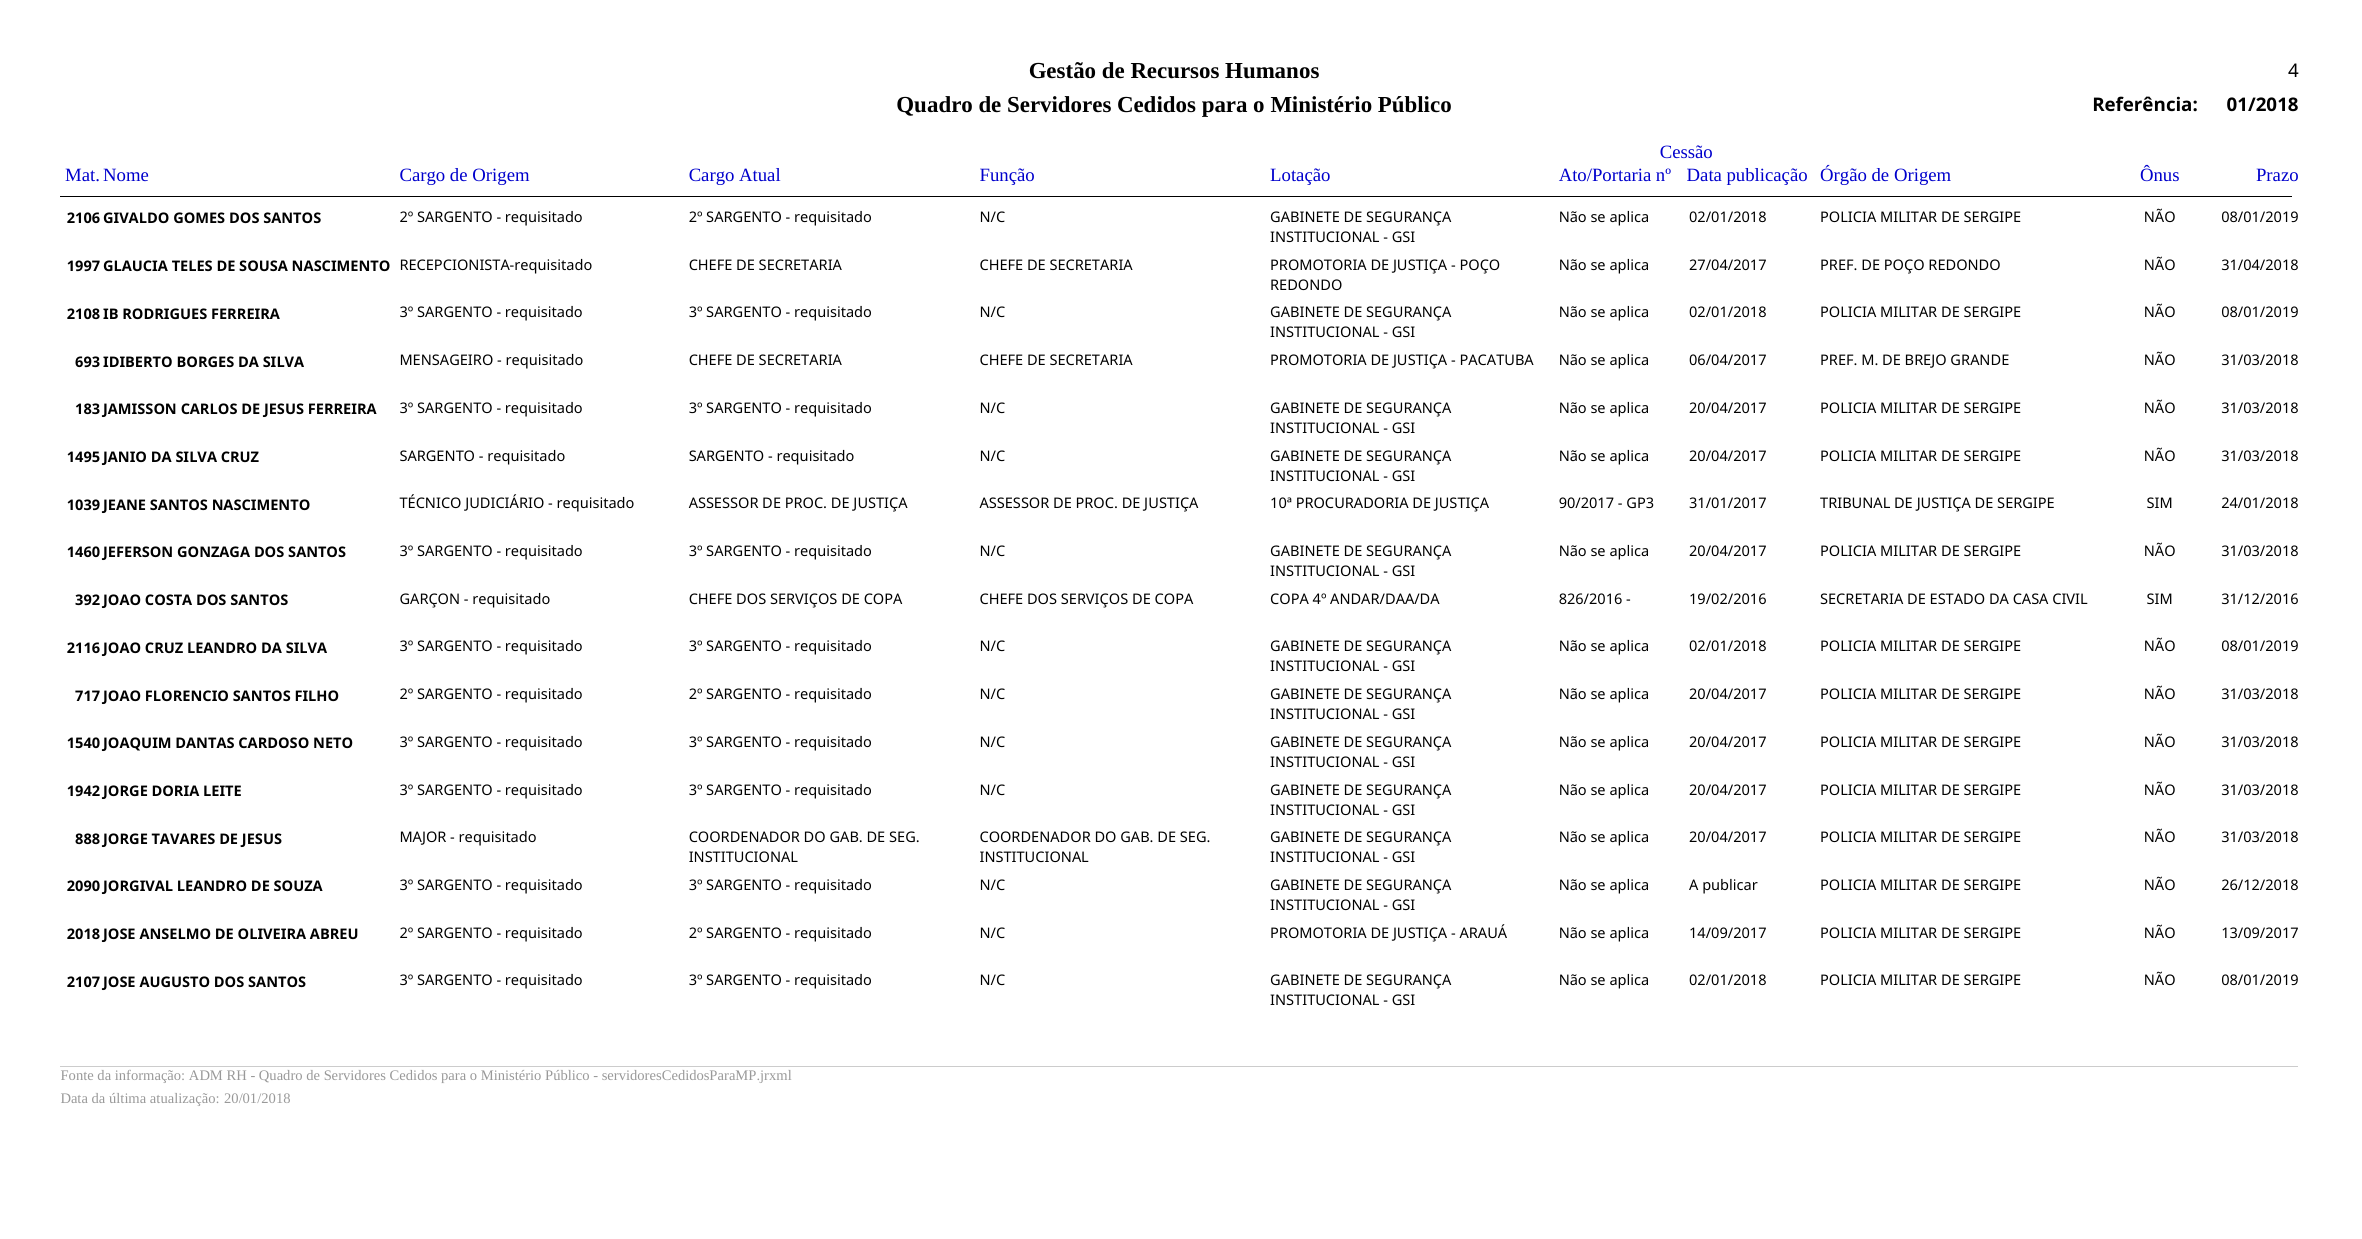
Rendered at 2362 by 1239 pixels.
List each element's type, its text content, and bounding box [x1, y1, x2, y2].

table_cell [972, 638, 979, 660]
table_header NÃO [2119, 302, 2200, 326]
table_cell [1684, 521, 1689, 538]
table_cell [683, 876, 688, 899]
table_cell 2107 [12, 972, 100, 1000]
table_cell [683, 569, 688, 586]
table_cell [0, 829, 12, 851]
table_header PROMOTORIA DE JUSTIÇA - POÇO REDONDO [1270, 255, 1553, 301]
table_cell [1684, 999, 1689, 1015]
table_header 3º SARGENTO - requisitado [399, 875, 682, 921]
table_cell [1553, 760, 1558, 776]
table_cell [2200, 617, 2298, 635]
table_cell JOSE AUGUSTO DOS SANTOS [103, 972, 393, 1016]
table_cell 1495 [12, 447, 100, 475]
table_cell [683, 665, 688, 681]
table_header N/C [979, 445, 1262, 492]
table_cell [1262, 208, 1270, 231]
table_header NÃO [2119, 445, 2200, 469]
table_header 24/01/2018 [2200, 493, 2298, 522]
table_cell [1814, 447, 1820, 469]
table_cell [1684, 569, 1689, 586]
table_cell [972, 426, 979, 442]
table_cell [0, 378, 12, 395]
table_cell [2119, 899, 2200, 921]
table_cell [1262, 685, 1270, 708]
table_cell [1684, 808, 1689, 824]
table_cell [12, 428, 100, 444]
table_cell 1540 [12, 733, 100, 762]
table_cell GLAUCIA TELES DE SOUSA NASCIMENTO [103, 256, 393, 301]
table_header Não se aplica [1559, 541, 1684, 568]
table_cell [12, 666, 100, 682]
table_cell [2299, 665, 2361, 681]
table_cell [683, 733, 688, 756]
table_cell [1814, 495, 1820, 517]
table_header POLICIA MILITAR DE SERGIPE [1820, 541, 2119, 587]
table_header 31/03/2018 [2200, 398, 2298, 426]
table_cell [1814, 590, 1820, 612]
table_cell [12, 905, 100, 921]
table_cell [683, 331, 688, 347]
table_cell [683, 256, 688, 278]
table_cell [1814, 283, 1820, 299]
table_cell [1814, 378, 1820, 395]
table_cell [683, 829, 688, 851]
table_header N/C [979, 541, 1262, 587]
table_cell [2299, 999, 2361, 1015]
table_header 3º SARGENTO - requisitado [399, 779, 682, 826]
table_header 02/01/2018 [1689, 636, 1814, 660]
table_cell [1814, 399, 1820, 422]
table_header SIM [2119, 493, 2200, 517]
table_cell [393, 685, 399, 708]
table_cell [1684, 685, 1689, 708]
table_cell [1559, 616, 1684, 635]
table_cell [683, 685, 688, 708]
table_header 20/04/2017 [1689, 445, 1814, 469]
table_cell [2299, 378, 2361, 395]
table_cell [393, 808, 399, 824]
table_cell 1460 [12, 542, 100, 571]
table_cell [2200, 331, 2298, 348]
table_cell [2119, 517, 2200, 539]
table_header 06/04/2017 [1689, 350, 1814, 374]
table_header NÃO [2119, 541, 2200, 565]
table_cell [1262, 760, 1270, 776]
table_header 3º SARGENTO - requisitado [689, 636, 972, 683]
table_cell [12, 762, 100, 778]
table_cell [1684, 924, 1689, 946]
table_cell [1689, 994, 1814, 1016]
table_header Não se aplica [1559, 684, 1684, 711]
table_cell [1814, 474, 1820, 490]
table_cell JOAO CRUZ LEANDRO DA SILVA [103, 638, 393, 683]
table_cell [393, 924, 399, 946]
table_cell [393, 235, 399, 252]
table_header POLICIA MILITAR DE SERGIPE [1820, 636, 2119, 683]
table_cell [1262, 378, 1270, 395]
table_cell [1814, 781, 1820, 803]
table_cell [1553, 256, 1558, 278]
table_cell [972, 829, 979, 851]
table_cell [1262, 855, 1270, 872]
table_cell [1814, 569, 1820, 586]
table_cell IB RODRIGUES FERREIRA [103, 304, 393, 349]
table_cell [393, 733, 399, 756]
table_cell [1262, 521, 1270, 538]
table_cell [2299, 712, 2361, 729]
table_cell [0, 617, 12, 633]
table_cell [1559, 997, 1684, 1016]
table_cell [1684, 208, 1689, 231]
table_header 08/01/2019 [2200, 302, 2298, 331]
table_cell [1689, 517, 1814, 539]
table_cell [12, 809, 100, 826]
table_header NÃO [2119, 255, 2200, 278]
table_cell [0, 495, 12, 517]
table_cell [972, 781, 979, 803]
table_cell [2119, 756, 2200, 778]
table_cell [1689, 374, 1814, 396]
table_cell [1684, 447, 1689, 469]
table_cell [1559, 854, 1684, 873]
table_cell [683, 590, 688, 612]
table_cell [1814, 665, 1820, 681]
table_cell JORGIVAL LEANDRO DE SOUZA [103, 876, 393, 921]
table_cell [1262, 331, 1270, 347]
table_cell [972, 808, 979, 824]
table_cell [12, 618, 100, 635]
table_cell [1262, 351, 1270, 374]
table_cell [683, 951, 688, 967]
table_cell [1553, 665, 1558, 681]
table_header 31/04/2018 [2200, 255, 2298, 283]
table_cell 2018 [12, 924, 100, 952]
table_cell [972, 283, 979, 299]
table_header NÃO [2119, 636, 2200, 660]
table_cell [393, 712, 399, 729]
table_cell [2119, 612, 2200, 635]
table_cell [2200, 235, 2298, 253]
table_cell [2299, 331, 2361, 347]
table_cell [1559, 902, 1684, 921]
table_header 3º SARGENTO - requisitado [399, 732, 682, 778]
table_cell [972, 951, 979, 967]
table_header CHEFE DOS SERVIÇOS DE COPA [689, 589, 972, 635]
table_cell [1684, 542, 1689, 565]
table_cell [1689, 660, 1814, 682]
table_cell [1814, 617, 1820, 633]
table_cell [1262, 426, 1270, 442]
table_cell [1553, 351, 1558, 374]
table_cell Quadro de Servidores Cedidos para o Ministério Público [346, 91, 2002, 124]
table_header GABINETE DE SEGURANÇA INSTITUCIONAL - GSI [1270, 207, 1553, 253]
table_header NÃO [2119, 970, 2200, 994]
table_header CHEFE DE SECRETARIA [979, 255, 1262, 301]
table_header A publicar [1689, 875, 1814, 899]
table_cell [972, 712, 979, 729]
table_cell [393, 972, 399, 994]
table_header 20/04/2017 [1689, 541, 1814, 565]
table_header 02/01/2018 [1689, 302, 1814, 326]
table_header POLICIA MILITAR DE SERGIPE [1820, 445, 2119, 492]
table_cell [1553, 924, 1558, 946]
table_cell [393, 829, 399, 851]
table_cell [2200, 760, 2298, 778]
table_cell [1262, 617, 1270, 633]
table_header GABINETE DE SEGURANÇA INSTITUCIONAL - GSI [1270, 445, 1553, 492]
table_cell [1814, 235, 1820, 252]
table_cell [1811, 164, 1820, 193]
table_cell [683, 638, 688, 660]
table_cell [1553, 399, 1558, 422]
table_header NÃO [2119, 350, 2200, 374]
table_cell [0, 665, 12, 681]
table_cell [0, 91, 346, 124]
table_header Não se aplica [1559, 445, 1684, 472]
table_cell [972, 351, 979, 374]
table_cell [972, 569, 979, 586]
table_header SECRETARIA DE ESTADO DA CASA CIVIL [1820, 589, 2119, 635]
table_cell [2299, 733, 2361, 756]
table_cell [1684, 665, 1689, 681]
table_cell [972, 208, 979, 231]
table_cell [1814, 521, 1820, 538]
table_header TRIBUNAL DE JUSTIÇA DE SERGIPE [1820, 493, 2119, 539]
table_cell [972, 304, 979, 326]
table_header 3º SARGENTO - requisitado [399, 636, 682, 683]
table_header MAJOR - requisitado [399, 827, 682, 873]
table_cell [0, 283, 12, 299]
table_header 3º SARGENTO - requisitado [689, 541, 972, 587]
table_cell [0, 876, 12, 899]
table_header RECEPCIONISTA-requisitado [399, 255, 682, 301]
table_cell [1553, 426, 1558, 442]
table_header 31/03/2018 [2200, 732, 2298, 760]
table_header SIM [2119, 589, 2200, 612]
table_header 19/02/2016 [1689, 589, 1814, 612]
table_cell Referência: [2004, 91, 2198, 124]
table_header 3º SARGENTO - requisitado [399, 398, 682, 444]
table_cell [1553, 903, 1558, 919]
table_cell [0, 1066, 60, 1090]
table_cell [1684, 283, 1689, 299]
table_header Não se aplica [1559, 636, 1684, 663]
table_cell [1814, 733, 1820, 756]
table_header GABINETE DE SEGURANÇA INSTITUCIONAL - GSI [1270, 970, 1553, 1016]
table_cell [1814, 331, 1820, 347]
table_cell IDIBERTO BORGES DA SILVA [103, 351, 393, 396]
table_header 20/04/2017 [1689, 398, 1814, 422]
table_cell [393, 447, 399, 469]
table_cell [2299, 781, 2361, 803]
table_header [0, 0, 2361, 57]
table_header N/C [979, 732, 1262, 778]
table_cell [393, 521, 399, 538]
table_cell [12, 714, 100, 730]
table_cell [683, 164, 688, 193]
table_cell [1559, 472, 1684, 492]
table_header N/C [979, 207, 1262, 253]
table_cell [1559, 949, 1684, 969]
table_cell [683, 617, 688, 633]
table_cell [1814, 808, 1820, 824]
table_cell [393, 474, 399, 490]
table_cell [393, 495, 399, 517]
table_cell [972, 760, 979, 776]
table_cell [683, 903, 688, 919]
table_cell [2299, 951, 2361, 967]
table_cell Função [979, 164, 1262, 193]
table_cell [1262, 447, 1270, 469]
table_cell [1262, 999, 1270, 1015]
table_cell [1553, 855, 1558, 872]
table_header 08/01/2019 [2200, 636, 2298, 665]
table_cell 693 [12, 351, 100, 380]
table_cell [2119, 326, 2200, 348]
table_cell [0, 542, 12, 565]
table_header POLICIA MILITAR DE SERGIPE [1820, 827, 2119, 873]
table_cell [393, 876, 399, 899]
table_cell [2200, 856, 2298, 873]
table_header GABINETE DE SEGURANÇA INSTITUCIONAL - GSI [1270, 827, 1553, 873]
table_cell Data publicação [1686, 164, 1811, 193]
table_cell [2299, 521, 2361, 538]
table_cell [1684, 972, 1689, 994]
table_header 2º SARGENTO - requisitado [689, 207, 972, 253]
table_cell [2299, 474, 2361, 490]
table_cell [0, 426, 12, 442]
table_cell [2299, 447, 2361, 469]
table_cell [393, 426, 399, 442]
table_cell [2299, 399, 2361, 422]
table_cell [1689, 612, 1814, 635]
table_cell [972, 685, 979, 708]
table_cell [683, 521, 688, 538]
table_cell [1262, 972, 1270, 994]
table_cell [1553, 569, 1558, 586]
table_cell [2299, 235, 2361, 252]
table_header COPA 4º ANDAR/DAA/DA [1270, 589, 1553, 635]
table_cell [12, 523, 100, 539]
table_header SARGENTO - requisitado [399, 445, 682, 492]
table_cell [2299, 57, 2361, 84]
table_cell [0, 399, 12, 422]
table_header 26/12/2018 [2200, 875, 2298, 903]
table_header PREF. M. DE BREJO GRANDE [1820, 350, 2119, 396]
table_cell [1684, 760, 1689, 776]
table_cell JORGE DORIA LEITE [103, 781, 393, 826]
table_cell [1553, 235, 1558, 252]
table_cell [393, 760, 399, 776]
table_header 31/03/2018 [2200, 827, 2298, 856]
table_cell JANIO DA SILVA CRUZ [103, 447, 393, 492]
table_cell [393, 351, 399, 374]
table_cell [1559, 663, 1684, 682]
table_cell [1559, 425, 1684, 444]
table_cell [0, 733, 12, 756]
table_cell [1684, 855, 1689, 872]
table_cell [2200, 569, 2298, 587]
table_cell [1262, 665, 1270, 681]
table_cell [0, 685, 12, 708]
table_cell [972, 542, 979, 565]
table_header 90/2017 - GP3 [1559, 493, 1684, 520]
table_cell [2119, 708, 2200, 730]
table_cell [1814, 304, 1820, 326]
table_header 31/12/2016 [2200, 589, 2298, 617]
table_cell [1262, 590, 1270, 612]
table_cell [0, 164, 30, 193]
table_header 10ª PROCURADORIA DE JUSTIÇA [1270, 493, 1553, 539]
table_cell [2299, 924, 2361, 946]
table_cell [2299, 426, 2361, 442]
table_header GABINETE DE SEGURANÇA INSTITUCIONAL - GSI [1270, 684, 1553, 730]
table_cell Fonte da informação: ADM RH - Quadro de Servidores Cedidos para o Ministério Público - servidoresCedidosParaMP.jrxml [60, 1067, 2298, 1090]
table_cell [1814, 712, 1820, 729]
table_cell [0, 256, 12, 278]
table_cell [1684, 378, 1689, 395]
table_header MENSAGEIRO - requisitado [399, 350, 682, 396]
table_header SARGENTO - requisitado [689, 445, 972, 492]
table_header NÃO [2119, 732, 2200, 756]
table_cell [393, 208, 399, 231]
table_cell [1559, 329, 1684, 348]
table_cell [1553, 638, 1558, 660]
table_cell [1262, 474, 1270, 490]
table_cell [2119, 946, 2200, 969]
table_cell [972, 924, 979, 946]
table_cell [2299, 903, 2361, 919]
table_cell [2299, 91, 2361, 124]
table_cell [1553, 283, 1558, 299]
table_cell [683, 760, 688, 776]
table_cell [1814, 829, 1820, 851]
table_cell [2299, 164, 2361, 193]
table_cell 1039 [12, 495, 100, 523]
table_cell [1684, 903, 1689, 919]
table_cell [0, 447, 12, 469]
table_cell [1553, 495, 1558, 517]
table_cell [972, 164, 979, 193]
table_header 2º SARGENTO - requisitado [689, 684, 972, 730]
table_cell 183 [12, 399, 100, 428]
table_header 08/01/2019 [2200, 207, 2298, 235]
table_cell [2299, 876, 2361, 899]
table_cell [683, 924, 688, 946]
table_cell [1262, 304, 1270, 326]
table_cell [0, 590, 12, 612]
table_cell [393, 590, 399, 612]
table_cell [1684, 235, 1689, 252]
table_header 20/04/2017 [1689, 779, 1814, 803]
table_cell Órgão de Origem [1820, 164, 2119, 193]
table_header 3º SARGENTO - requisitado [689, 398, 972, 444]
table_cell Cargo de Origem [399, 164, 682, 193]
table_cell [1689, 803, 1814, 826]
table_header N/C [979, 875, 1262, 921]
table_header 14/09/2017 [1689, 923, 1814, 946]
table_cell [12, 571, 100, 587]
table_cell Prazo [2200, 164, 2298, 193]
table_header NÃO [2119, 779, 2200, 803]
table_cell [1262, 638, 1270, 660]
table_header 02/01/2018 [1689, 970, 1814, 994]
table_cell [2200, 903, 2298, 921]
table_cell [0, 1090, 60, 1114]
table_cell [1553, 781, 1558, 803]
table_cell [1553, 712, 1558, 729]
table_header TÉCNICO JUDICIÁRIO - requisitado [399, 493, 682, 539]
table_header PREF. DE POÇO REDONDO [1820, 255, 2119, 301]
table_cell [393, 903, 399, 919]
table_header GARÇON - requisitado [399, 589, 682, 635]
table_cell [683, 542, 688, 565]
table_cell [393, 378, 399, 395]
table_cell [683, 474, 688, 490]
table_cell [0, 924, 12, 946]
table_cell [393, 638, 399, 660]
table_header 3º SARGENTO - requisitado [689, 732, 972, 778]
table_cell [0, 781, 12, 803]
table_cell [1684, 712, 1689, 729]
table_cell [393, 399, 399, 422]
table_cell [1684, 399, 1689, 422]
table_cell [683, 304, 688, 326]
table_cell [683, 208, 688, 231]
table_header 20/04/2017 [1689, 827, 1814, 851]
table_cell [1553, 521, 1558, 538]
table_cell [0, 85, 2361, 91]
table_cell [1814, 903, 1820, 919]
table_cell [1553, 617, 1558, 633]
table_cell [2299, 208, 2361, 231]
table_cell 2106 [12, 208, 100, 237]
table_cell [972, 972, 979, 994]
table_header N/C [979, 923, 1262, 969]
table_cell [2200, 665, 2298, 682]
table_header 3º SARGENTO - requisitado [689, 779, 972, 826]
table_cell [12, 952, 100, 969]
table_cell [2119, 469, 2200, 492]
table_cell [2200, 426, 2298, 444]
table_cell [1684, 331, 1689, 347]
table_cell [0, 855, 12, 872]
table_header 02/01/2018 [1689, 207, 1814, 231]
table_cell [1689, 565, 1814, 587]
table_cell [1262, 712, 1270, 729]
table_cell [1262, 495, 1270, 517]
table_cell [1262, 164, 1270, 193]
table_header Não se aplica [1559, 732, 1684, 759]
table_header 27/04/2017 [1689, 255, 1814, 278]
table_cell [683, 351, 688, 374]
table_cell [1262, 542, 1270, 565]
table_cell [2299, 617, 2361, 633]
table_cell [0, 760, 12, 776]
table_cell [972, 521, 979, 538]
table_header 2º SARGENTO - requisitado [689, 923, 972, 969]
table_cell [0, 208, 12, 231]
table_cell [683, 426, 688, 442]
table_cell JOSE ANSELMO DE OLIVEIRA ABREU [103, 924, 393, 969]
table_header 2º SARGENTO - requisitado [399, 207, 682, 253]
table_header 08/01/2019 [2200, 970, 2298, 999]
table_cell [1814, 876, 1820, 899]
table_cell [1684, 256, 1689, 278]
table_cell [2299, 569, 2361, 586]
table_cell [1262, 876, 1270, 899]
table_cell [12, 1000, 100, 1016]
table_header 13/09/2017 [2200, 923, 2298, 951]
table_header Não se aplica [1559, 875, 1684, 902]
table_header 31/01/2017 [1689, 493, 1814, 517]
table_cell [972, 235, 979, 252]
table_cell JEANE SANTOS NASCIMENTO [103, 495, 393, 539]
table_cell 20/01/2018 [224, 1090, 377, 1114]
table_cell [1559, 568, 1684, 587]
table_cell 4 [2143, 57, 2298, 84]
table_cell [972, 733, 979, 756]
table_header NÃO [2119, 684, 2200, 708]
table_cell [1689, 708, 1814, 730]
table_header N/C [979, 302, 1262, 349]
table_cell 392 [12, 590, 100, 618]
table_cell [1814, 426, 1820, 442]
table_header POLICIA MILITAR DE SERGIPE [1820, 732, 2119, 778]
table_cell [1553, 474, 1558, 490]
table_cell [1262, 903, 1270, 919]
table_cell [1684, 590, 1689, 612]
table_cell [2299, 760, 2361, 776]
table_cell 01/2018 [2200, 91, 2298, 124]
table_header POLICIA MILITAR DE SERGIPE [1820, 398, 2119, 444]
table_cell [683, 399, 688, 422]
table_cell Lotação [1270, 164, 1553, 193]
table_cell [1553, 378, 1558, 395]
table_header CHEFE DE SECRETARIA [689, 255, 972, 301]
table_cell [1559, 282, 1684, 301]
table_cell [1553, 685, 1558, 708]
table_cell [683, 283, 688, 299]
table_cell [1553, 208, 1558, 231]
table_cell JORGE TAVARES DE JESUS [103, 829, 393, 873]
table_cell [0, 141, 1555, 163]
table_cell [1684, 781, 1689, 803]
table_cell [1262, 808, 1270, 824]
table_cell [1559, 711, 1684, 730]
table_cell 888 [12, 829, 100, 857]
table_header NÃO [2119, 827, 2200, 851]
table_cell [1262, 924, 1270, 946]
table_cell [0, 808, 12, 824]
table_header 3º SARGENTO - requisitado [399, 541, 682, 587]
table_cell [0, 638, 12, 660]
table_cell [2200, 712, 2298, 730]
table_header Não se aplica [1559, 350, 1684, 377]
table_cell [393, 304, 399, 326]
table_cell [2119, 851, 2200, 873]
table_header CHEFE DE SECRETARIA [689, 350, 972, 396]
table_cell [2299, 638, 2361, 660]
table_cell [1262, 399, 1270, 422]
table_cell JOAO COSTA DOS SANTOS [103, 590, 393, 635]
table_cell [2119, 422, 2200, 444]
table_cell [2119, 278, 2200, 301]
table_cell [0, 304, 12, 326]
table_cell [2299, 256, 2361, 278]
table_cell [1559, 234, 1684, 253]
table_cell [1553, 447, 1558, 469]
table_header 2º SARGENTO - requisitado [399, 923, 682, 969]
table_cell [0, 569, 12, 586]
table_cell [1684, 474, 1689, 490]
table_cell [393, 999, 399, 1015]
table_cell [1689, 851, 1814, 873]
table_cell [1814, 951, 1820, 967]
table_cell [1814, 351, 1820, 374]
table_cell Data da última atualização: [60, 1090, 224, 1114]
table_header 31/03/2018 [2200, 684, 2298, 712]
table_header PROMOTORIA DE JUSTIÇA - PACATUBA [1270, 350, 1553, 396]
table_header 2º SARGENTO - requisitado [399, 684, 682, 730]
table_cell [1684, 733, 1689, 756]
table_cell [2299, 972, 2361, 994]
table_cell [2200, 283, 2298, 301]
table_header POLICIA MILITAR DE SERGIPE [1820, 684, 2119, 730]
table_cell [1553, 829, 1558, 851]
table_cell JOAO FLORENCIO SANTOS FILHO [103, 685, 393, 730]
table_cell [972, 617, 979, 633]
table_cell [1559, 520, 1684, 539]
table_cell [0, 521, 12, 538]
table_cell [12, 475, 100, 492]
table_header COORDENADOR DO GAB. DE SEG. INSTITUCIONAL [979, 827, 1262, 873]
table_cell 2090 [12, 876, 100, 905]
table_cell [393, 665, 399, 681]
table_cell [1814, 760, 1820, 776]
table_header N/C [979, 684, 1262, 730]
table_cell [2200, 522, 2298, 539]
table_cell [393, 164, 399, 193]
table_header 3º SARGENTO - requisitado [689, 875, 972, 921]
table_header 31/03/2018 [2200, 779, 2298, 808]
table_cell [12, 857, 100, 873]
table_header PROMOTORIA DE JUSTIÇA - ARAUÁ [1270, 923, 1553, 969]
table_cell [972, 876, 979, 899]
table_header GABINETE DE SEGURANÇA INSTITUCIONAL - GSI [1270, 302, 1553, 349]
table_header POLICIA MILITAR DE SERGIPE [1820, 875, 2119, 921]
table_cell Nome [103, 164, 393, 193]
table_cell GIVALDO GOMES DOS SANTOS [103, 208, 393, 253]
table_cell [2299, 855, 2361, 872]
table_cell [0, 351, 12, 374]
table_cell [972, 495, 979, 517]
table_header NÃO [2119, 398, 2200, 422]
table_cell [683, 999, 688, 1015]
table_cell [1684, 304, 1689, 326]
table_cell [0, 972, 12, 994]
table_header COORDENADOR DO GAB. DE SEG. INSTITUCIONAL [689, 827, 972, 873]
table_cell [1684, 951, 1689, 967]
table_cell [2299, 590, 2361, 612]
table_cell [393, 855, 399, 872]
table_cell Mat. [30, 164, 100, 193]
table_cell [0, 57, 346, 84]
table_header Não se aplica [1559, 827, 1684, 854]
table_cell 2108 [12, 304, 100, 332]
table_cell [2200, 808, 2298, 826]
table_cell [2299, 829, 2361, 851]
table_cell [1814, 685, 1820, 708]
table_header GABINETE DE SEGURANÇA INSTITUCIONAL - GSI [1270, 398, 1553, 444]
table_cell JOAQUIM DANTAS CARDOSO NETO [103, 733, 393, 778]
table_cell [972, 999, 979, 1015]
table_cell [2119, 374, 2200, 396]
table_cell [683, 712, 688, 729]
table_cell [2119, 231, 2200, 253]
table_cell [1689, 422, 1814, 444]
table_cell [1684, 617, 1689, 633]
table_cell Gestão de Recursos Humanos [346, 57, 2002, 85]
table_cell [0, 951, 12, 967]
table_cell [377, 1090, 2361, 1114]
table_cell [0, 235, 12, 252]
table_header Não se aplica [1559, 970, 1684, 997]
table_cell [1553, 972, 1558, 994]
table_cell [1262, 781, 1270, 803]
table_cell [0, 712, 12, 729]
table_cell [1684, 495, 1689, 517]
table_header NÃO [2119, 875, 2200, 899]
table_cell [1553, 542, 1558, 565]
table_header POLICIA MILITAR DE SERGIPE [1820, 207, 2119, 253]
table_cell [1684, 426, 1689, 442]
table_cell [1814, 208, 1820, 231]
table_cell 2116 [12, 638, 100, 666]
table_cell [1689, 899, 1814, 921]
table_cell [12, 284, 100, 301]
table_cell [1689, 231, 1814, 253]
table_header N/C [979, 636, 1262, 683]
table_header Não se aplica [1559, 923, 1684, 949]
table_cell [1814, 855, 1820, 872]
table_cell [1262, 733, 1270, 756]
table_header Não se aplica [1559, 207, 1684, 234]
table_cell [1689, 278, 1814, 301]
table_cell [0, 198, 2361, 207]
table_cell [2299, 685, 2361, 708]
table_cell [2299, 304, 2361, 326]
table_cell [1262, 235, 1270, 252]
table_header Não se aplica [1559, 302, 1684, 329]
table_cell [683, 235, 688, 252]
table_cell [683, 495, 688, 517]
table_cell [1684, 876, 1689, 899]
table_header GABINETE DE SEGURANÇA INSTITUCIONAL - GSI [1270, 779, 1553, 826]
table_cell [972, 665, 979, 681]
table_header Não se aplica [1559, 779, 1684, 806]
table_header GABINETE DE SEGURANÇA INSTITUCIONAL - GSI [1270, 875, 1553, 921]
table_cell [2299, 1066, 2361, 1090]
table_cell [2119, 994, 2200, 1016]
table_cell [2200, 999, 2298, 1016]
table_cell [972, 903, 979, 919]
table_cell [1553, 808, 1558, 824]
table_cell [972, 447, 979, 469]
table_header POLICIA MILITAR DE SERGIPE [1820, 779, 2119, 826]
table_cell [393, 569, 399, 586]
table_cell [2200, 474, 2298, 492]
table_cell [972, 378, 979, 395]
table_cell [1684, 351, 1689, 374]
table_header GABINETE DE SEGURANÇA INSTITUCIONAL - GSI [1270, 732, 1553, 778]
table_cell [2119, 660, 2200, 682]
table_cell [972, 474, 979, 490]
table_cell [1814, 638, 1820, 660]
table_header 3º SARGENTO - requisitado [689, 970, 972, 1016]
table_header GABINETE DE SEGURANÇA INSTITUCIONAL - GSI [1270, 541, 1553, 587]
table_header POLICIA MILITAR DE SERGIPE [1820, 970, 2119, 1016]
table_header 31/03/2018 [2200, 350, 2298, 378]
table_cell [972, 590, 979, 612]
table_cell [0, 1016, 2361, 1066]
table_cell [1689, 756, 1814, 778]
table_cell [1553, 590, 1558, 612]
table_cell [1262, 256, 1270, 278]
table_header N/C [979, 398, 1262, 444]
table_cell [2299, 808, 2361, 824]
table_header GABINETE DE SEGURANÇA INSTITUCIONAL - GSI [1270, 636, 1553, 683]
table_cell [12, 237, 100, 253]
table_cell [393, 951, 399, 967]
table_header NÃO [2119, 207, 2200, 231]
table_cell [683, 378, 688, 395]
table_cell [393, 781, 399, 803]
table_cell [1814, 542, 1820, 565]
table_header 31/03/2018 [2200, 541, 2298, 569]
table_cell [1553, 876, 1558, 899]
table_cell [393, 283, 399, 299]
table_cell Ato/Portaria nº [1559, 164, 1686, 193]
table_cell [393, 331, 399, 347]
table_cell [2299, 351, 2361, 374]
table_cell 717 [12, 685, 100, 714]
table_cell [12, 380, 100, 396]
table_header N/C [979, 970, 1262, 1016]
table_cell [12, 332, 100, 348]
table_cell [1262, 951, 1270, 967]
table_header POLICIA MILITAR DE SERGIPE [1820, 923, 2119, 969]
table_cell [2200, 378, 2298, 396]
table_cell [393, 617, 399, 633]
table_cell [972, 855, 979, 872]
table_header POLICIA MILITAR DE SERGIPE [1820, 302, 2119, 349]
table_cell [683, 808, 688, 824]
table_cell [1559, 806, 1684, 826]
table_cell Cargo Atual [689, 164, 972, 193]
table_cell [1262, 569, 1270, 586]
table_cell [1553, 999, 1558, 1015]
table_cell [1814, 999, 1820, 1015]
table_header ASSESSOR DE PROC. DE JUSTIÇA [689, 493, 972, 539]
table_header 3º SARGENTO - requisitado [399, 970, 682, 1016]
table_cell [0, 999, 12, 1015]
table_cell [1262, 283, 1270, 299]
table_cell [0, 474, 12, 490]
table_cell [2002, 57, 2143, 84]
table_cell [1553, 304, 1558, 326]
table_cell [1684, 829, 1689, 851]
table_cell [1553, 164, 1558, 193]
table_cell [1689, 946, 1814, 969]
table_cell [683, 781, 688, 803]
table_cell 1942 [12, 781, 100, 809]
table_cell [2299, 283, 2361, 299]
table_cell JAMISSON CARLOS DE JESUS FERREIRA [103, 399, 393, 444]
table_cell [2200, 951, 2298, 969]
table_cell [1262, 829, 1270, 851]
table_header NÃO [2119, 923, 2200, 946]
table_header 3º SARGENTO - requisitado [689, 302, 972, 349]
table_header 31/03/2018 [2200, 445, 2298, 474]
table_cell [393, 256, 399, 278]
table_header 3º SARGENTO - requisitado [399, 302, 682, 349]
table_cell [1689, 469, 1814, 492]
table_cell [1684, 638, 1689, 660]
table_header 20/04/2017 [1689, 732, 1814, 756]
table_cell [1553, 733, 1558, 756]
table_cell [683, 447, 688, 469]
table_header CHEFE DOS SERVIÇOS DE COPA [979, 589, 1262, 635]
table_cell [2119, 803, 2200, 826]
table_cell [393, 542, 399, 565]
table_cell [972, 399, 979, 422]
table_header Não se aplica [1559, 398, 1684, 425]
table_cell [1814, 924, 1820, 946]
table_cell [2299, 495, 2361, 517]
table_cell [1689, 326, 1814, 348]
table_cell [1553, 331, 1558, 347]
table_cell [972, 256, 979, 278]
table_cell [1559, 377, 1684, 396]
table_cell [683, 855, 688, 872]
table_header 20/04/2017 [1689, 684, 1814, 708]
table_cell [1817, 141, 2361, 163]
table_cell [0, 125, 2361, 141]
table_cell [1814, 972, 1820, 994]
table_cell [2119, 565, 2200, 587]
table_cell [0, 331, 12, 347]
table_cell Cessão [1555, 141, 1817, 163]
table_header CHEFE DE SECRETARIA [979, 350, 1262, 396]
table_header Não se aplica [1559, 255, 1684, 282]
table_cell JEFERSON GONZAGA DOS SANTOS [103, 542, 393, 587]
table_header ASSESSOR DE PROC. DE JUSTIÇA [979, 493, 1262, 539]
table_header N/C [979, 779, 1262, 826]
table_cell Ônus [2119, 164, 2200, 193]
table_header 826/2016 - [1559, 589, 1684, 616]
table_cell [0, 903, 12, 919]
table_cell 1997 [12, 256, 100, 284]
table_cell [2299, 542, 2361, 565]
table_cell [1553, 951, 1558, 967]
table_cell [1814, 256, 1820, 278]
table_cell [683, 972, 688, 994]
table_cell [972, 331, 979, 347]
table_cell [1559, 759, 1684, 778]
